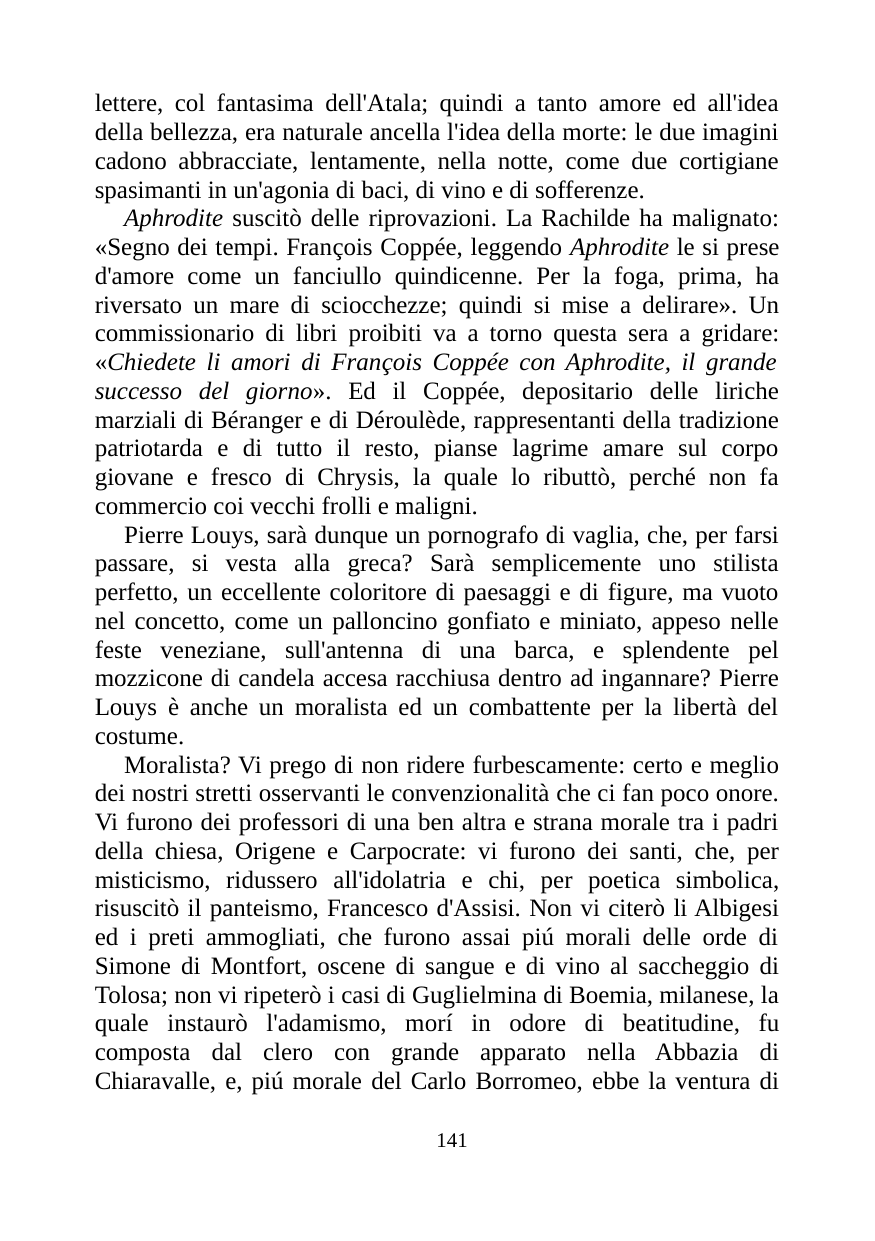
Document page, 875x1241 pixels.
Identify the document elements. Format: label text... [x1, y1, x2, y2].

text Pierre Louys, sarà dunque un pornografo di vaglia, che, per farsi passare, si vesta alla greca? Sarà semplicemente uno stilista perfetto, un eccellente coloritore di paesaggi e di figure, ma vuoto nel concetto, come un palloncino gonfiato e miniato, appeso nelle feste veneziane, sull'antenna di una barca, e splendente pel mozzicone di candela accesa racchiusa dentro ad ingannare? Pierre Louys è anche un moralista ed un combattente per la libertà del costume. [94, 520, 779, 750]
text lettere, col fantasima dell'Atala; quindi a tanto amore ed all'idea della bellezza, era naturale ancella l'idea della morte: le due imagini cadono abbracciate, lentamente, nella notte, come due cortigiane spasimanti in un'agonia di baci, di vino e di sofferenze. [94, 88, 779, 203]
text Aphrodite suscitò delle riprovazioni. La Rachilde ha malignato: «Segno dei tempi. François Coppée, leggendo Aphrodite le si prese d'amore come un fanciullo quindicenne. Per la foga, prima, ha riversato un mare di sciocchezze; quindi si mise a delirare». Un commissionario di libri proibiti va a torno questa sera a gridare: «Chiedete li amori di François Coppée con Aphrodite, il grande successo del giorno». Ed il Coppée, depositario delle liriche marziali di Béranger e di Déroulède, rappresentanti della tradizione patriotarda e di tutto il resto, pianse lagrime amare sul corpo giovane e fresco di Chrysis, la quale lo ributtò, perché non fa commercio coi vecchi frolli e maligni. [94, 203, 779, 520]
text Moralista? Vi prego di non ridere furbescamente: certo e meglio dei nostri stretti osservanti le convenzionalità che ci fan poco onore. Vi furono dei professori di una ben altra e strana morale tra i padri della chiesa, Origene e Carpocrate: vi furono dei santi, che, per misticismo, ridussero all'idolatria e chi, per poetica simbolica, risuscitò il panteismo, Francesco d'Assisi. Non vi citerò li Albigesi ed i preti ammogliati, che furono assai piú morali delle orde di Simone di Montfort, oscene di sangue e di vino al saccheggio di Tolosa; non vi ripeterò i casi di Guglielmina di Boemia, milanese, la quale instaurò l'adamismo, morí in odore di beatitudine, fu composta dal clero con grande apparato nella Abbazia di Chiaravalle, e, piú morale del Carlo Borromeo, ebbe la ventura di [94, 750, 779, 1095]
